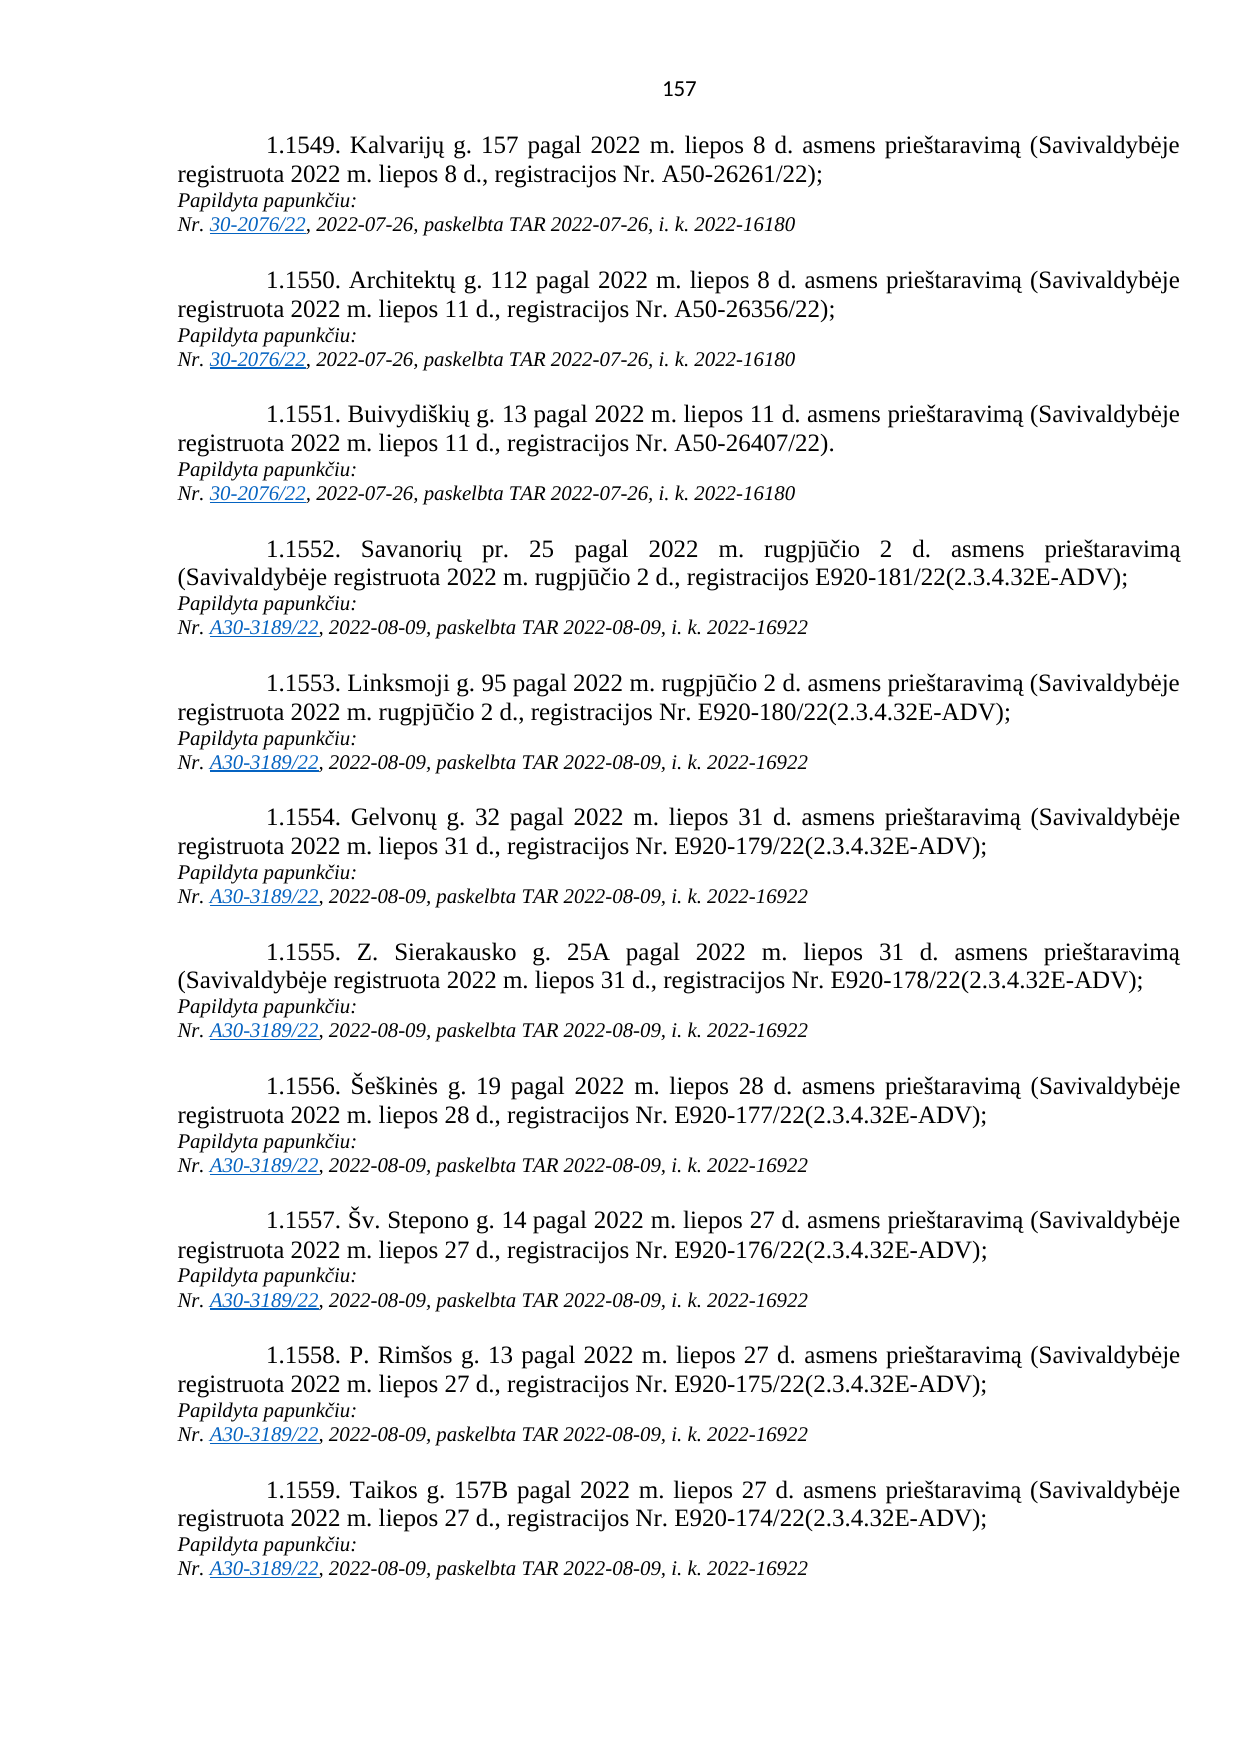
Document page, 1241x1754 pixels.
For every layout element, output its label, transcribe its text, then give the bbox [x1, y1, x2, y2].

text Nr. A30-3189/22, 2022-08-09, paskelbta TAR 2022-08-09, i. k. 2022-16922 [177, 1153, 1181, 1177]
text Papildyta papunkčiu: [177, 188, 1181, 212]
text Papildyta papunkčiu: [177, 1532, 1181, 1556]
text Nr. A30-3189/22, 2022-08-09, paskelbta TAR 2022-08-09, i. k. 2022-16922 [177, 1287, 1181, 1312]
text Nr. A30-3189/22, 2022-08-09, paskelbta TAR 2022-08-09, i. k. 2022-16922 [177, 1556, 1181, 1580]
text Nr. A30-3189/22, 2022-08-09, paskelbta TAR 2022-08-09, i. k. 2022-16922 [177, 1018, 1181, 1042]
text 1.1551. Buivydiškių g. 13 pagal 2022 m. liepos 11 d. asmens prieštaravimą (Savivaldybėje registruota 2022 m. liepos 11 d., registracijos Nr. A50-26407/22). [177, 399, 1181, 457]
text Papildyta papunkčiu: [177, 860, 1181, 884]
text 1.1558. P. Rimšos g. 13 pagal 2022 m. liepos 27 d. asmens prieštaravimą (Savivaldybėje registruota 2022 m. liepos 27 d., registracijos Nr. E920-175/22(2.3.4.32E-ADV); [177, 1340, 1181, 1398]
text Nr. 30-2076/22, 2022-07-26, paskelbta TAR 2022-07-26, i. k. 2022-16180 [177, 212, 1181, 236]
text 1.1553. Linksmoji g. 95 pagal 2022 m. rugpjūčio 2 d. asmens prieštaravimą (Savivaldybėje registruota 2022 m. rugpjūčio 2 d., registracijos Nr. E920-180/22(2.3.4.32E-ADV); [177, 668, 1181, 726]
text Nr. 30-2076/22, 2022-07-26, paskelbta TAR 2022-07-26, i. k. 2022-16180 [177, 347, 1181, 371]
text Papildyta papunkčiu: [177, 322, 1181, 347]
text Papildyta papunkčiu: [177, 726, 1181, 750]
text Papildyta papunkčiu: [177, 1263, 1181, 1287]
text Papildyta papunkčiu: [177, 591, 1181, 615]
text Papildyta papunkčiu: [177, 1129, 1181, 1153]
text Nr. A30-3189/22, 2022-08-09, paskelbta TAR 2022-08-09, i. k. 2022-16922 [177, 1422, 1181, 1446]
text 1.1549. Kalvarijų g. 157 pagal 2022 m. liepos 8 d. asmens prieštaravimą (Savivaldybėje registruota 2022 m. liepos 8 d., registracijos Nr. A50-26261/22); [177, 131, 1181, 188]
text 1.1557. Šv. Stepono g. 14 pagal 2022 m. liepos 27 d. asmens prieštaravimą (Savivaldybėje registruota 2022 m. liepos 27 d., registracijos Nr. E920-176/22(2.3.4.32E-ADV); [177, 1206, 1181, 1263]
text 1.1555. Z. Sierakausko g. 25A pagal 2022 m. liepos 31 d. asmens prieštaravimą (Savivaldybėje registruota 2022 m. liepos 31 d., registracijos Nr. E920-178/22(2.3.4.32E-ADV); [177, 937, 1181, 994]
text 1.1554. Gelvonų g. 32 pagal 2022 m. liepos 31 d. asmens prieštaravimą (Savivaldybėje registruota 2022 m. liepos 31 d., registracijos Nr. E920-179/22(2.3.4.32E-ADV); [177, 802, 1181, 860]
text Nr. A30-3189/22, 2022-08-09, paskelbta TAR 2022-08-09, i. k. 2022-16922 [177, 884, 1181, 908]
text Papildyta papunkčiu: [177, 994, 1181, 1018]
text 1.1559. Taikos g. 157B pagal 2022 m. liepos 27 d. asmens prieštaravimą (Savivaldybėje registruota 2022 m. liepos 27 d., registracijos Nr. E920-174/22(2.3.4.32E-ADV); [177, 1475, 1181, 1532]
text Nr. A30-3189/22, 2022-08-09, paskelbta TAR 2022-08-09, i. k. 2022-16922 [177, 750, 1181, 774]
text Nr. 30-2076/22, 2022-07-26, paskelbta TAR 2022-07-26, i. k. 2022-16180 [177, 481, 1181, 505]
text Papildyta papunkčiu: [177, 1398, 1181, 1422]
text Papildyta papunkčiu: [177, 457, 1181, 481]
text Nr. A30-3189/22, 2022-08-09, paskelbta TAR 2022-08-09, i. k. 2022-16922 [177, 615, 1181, 639]
text 1.1552. Savanorių pr. 25 pagal 2022 m. rugpjūčio 2 d. asmens prieštaravimą (Savivaldybėje registruota 2022 m. rugpjūčio 2 d., registracijos E920-181/22(2.3.4.32E-ADV); [177, 534, 1181, 591]
text 1.1550. Architektų g. 112 pagal 2022 m. liepos 8 d. asmens prieštaravimą (Savivaldybėje registruota 2022 m. liepos 11 d., registracijos Nr. A50-26356/22); [177, 265, 1181, 322]
text 1.1556. Šeškinės g. 19 pagal 2022 m. liepos 28 d. asmens prieštaravimą (Savivaldybėje registruota 2022 m. liepos 28 d., registracijos Nr. E920-177/22(2.3.4.32E-ADV); [177, 1071, 1181, 1129]
